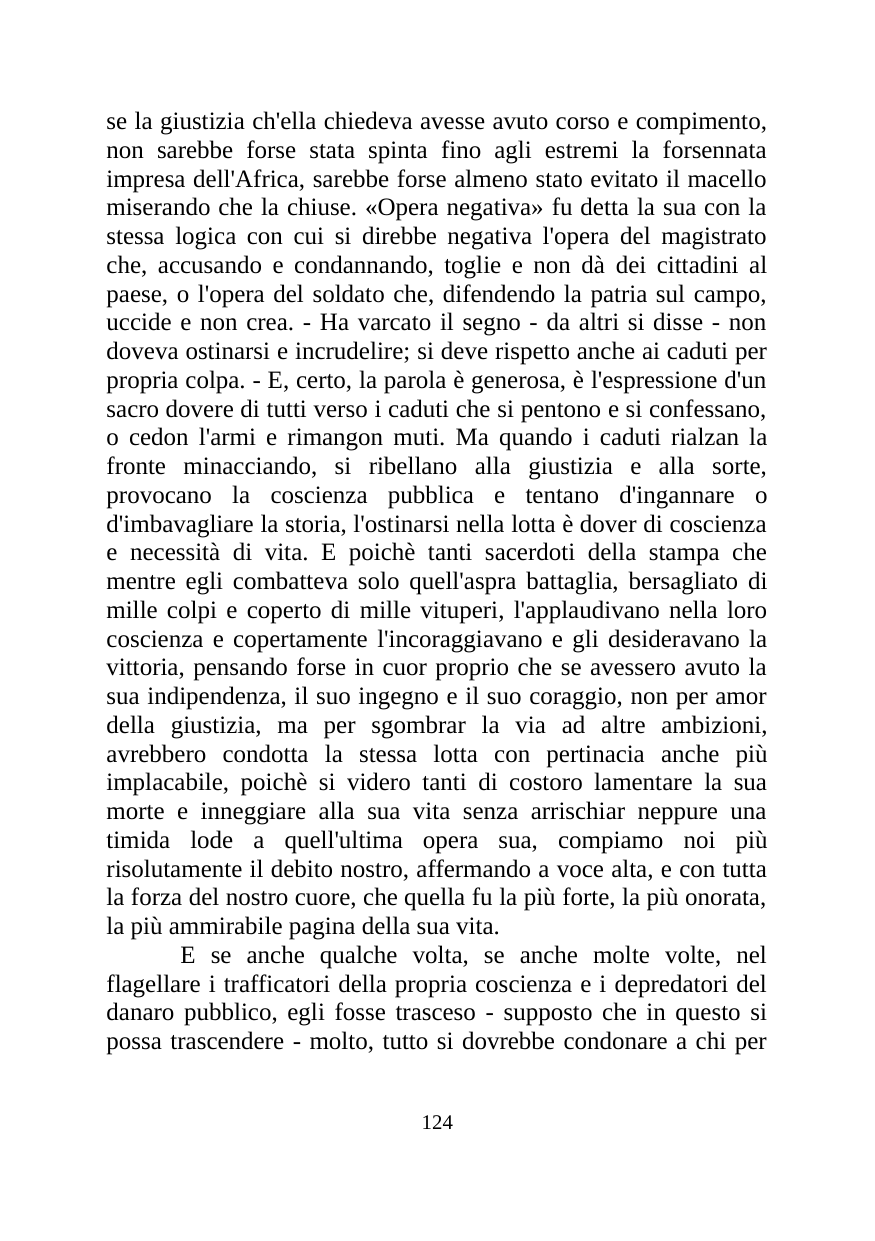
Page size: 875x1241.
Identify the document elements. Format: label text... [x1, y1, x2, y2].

text E se anche qualche volta, se anche molte volte, nel flagellare i trafficatori della propria coscienza e i depredatori del danaro pubblico, egli fosse trasceso - supposto che in questo si possa trascendere - molto, tutto si dovrebbe condonare a chi per [106, 940, 768, 1055]
text se la giustizia ch'ella chiedeva avesse avuto corso e compimento, non sarebbe forse stata spinta fino agli estremi la forsennata impresa dell'Africa, sarebbe forse almeno stato evitato il macello miserando che la chiuse. «Opera negativa» fu detta la sua con la stessa logica con cui si direbbe negativa l'opera del magistrato che, accusando e condannando, toglie e non dà dei cittadini al paese, o l'opera del soldato che, difendendo la patria sul campo, uccide e non crea. - Ha varcato il segno - da altri si disse - non doveva ostinarsi e incrudelire; si deve rispetto anche ai caduti per propria colpa. - E, certo, la parola è generosa, è l'espressione d'un sacro dovere di tutti verso i caduti che si pentono e si confessano, o cedon l'armi e rimangon muti. Ma quando i caduti rialzan la fronte minacciando, si ribellano alla giustizia e alla sorte, provocano la coscienza pubblica e tentano d'ingannare o d'imbavagliare la storia, l'ostinarsi nella lotta è dover di coscienza e necessità di vita. E poichè tanti sacerdoti della stampa che mentre egli combatteva solo quell'aspra battaglia, bersagliato di mille colpi e coperto di mille vituperi, l'applaudivano nella loro coscienza e copertamente l'incoraggiavano e gli desideravano la vittoria, pensando forse in cuor proprio che se avessero avuto la sua indipendenza, il suo ingegno e il suo coraggio, non per amor della giustizia, ma per sgombrar la via ad altre ambizioni, avrebbero condotta la stessa lotta con pertinacia anche più implacabile, poichè si videro tanti di costoro lamentare la sua morte e inneggiare alla sua vita senza arrischiar neppure una timida lode a quell'ultima opera sua, compiamo noi più risolutamente il debito nostro, affermando a voce alta, e con tutta la forza del nostro cuore, che quella fu la più forte, la più onorata, la più ammirabile pagina della sua vita. [106, 106, 768, 940]
